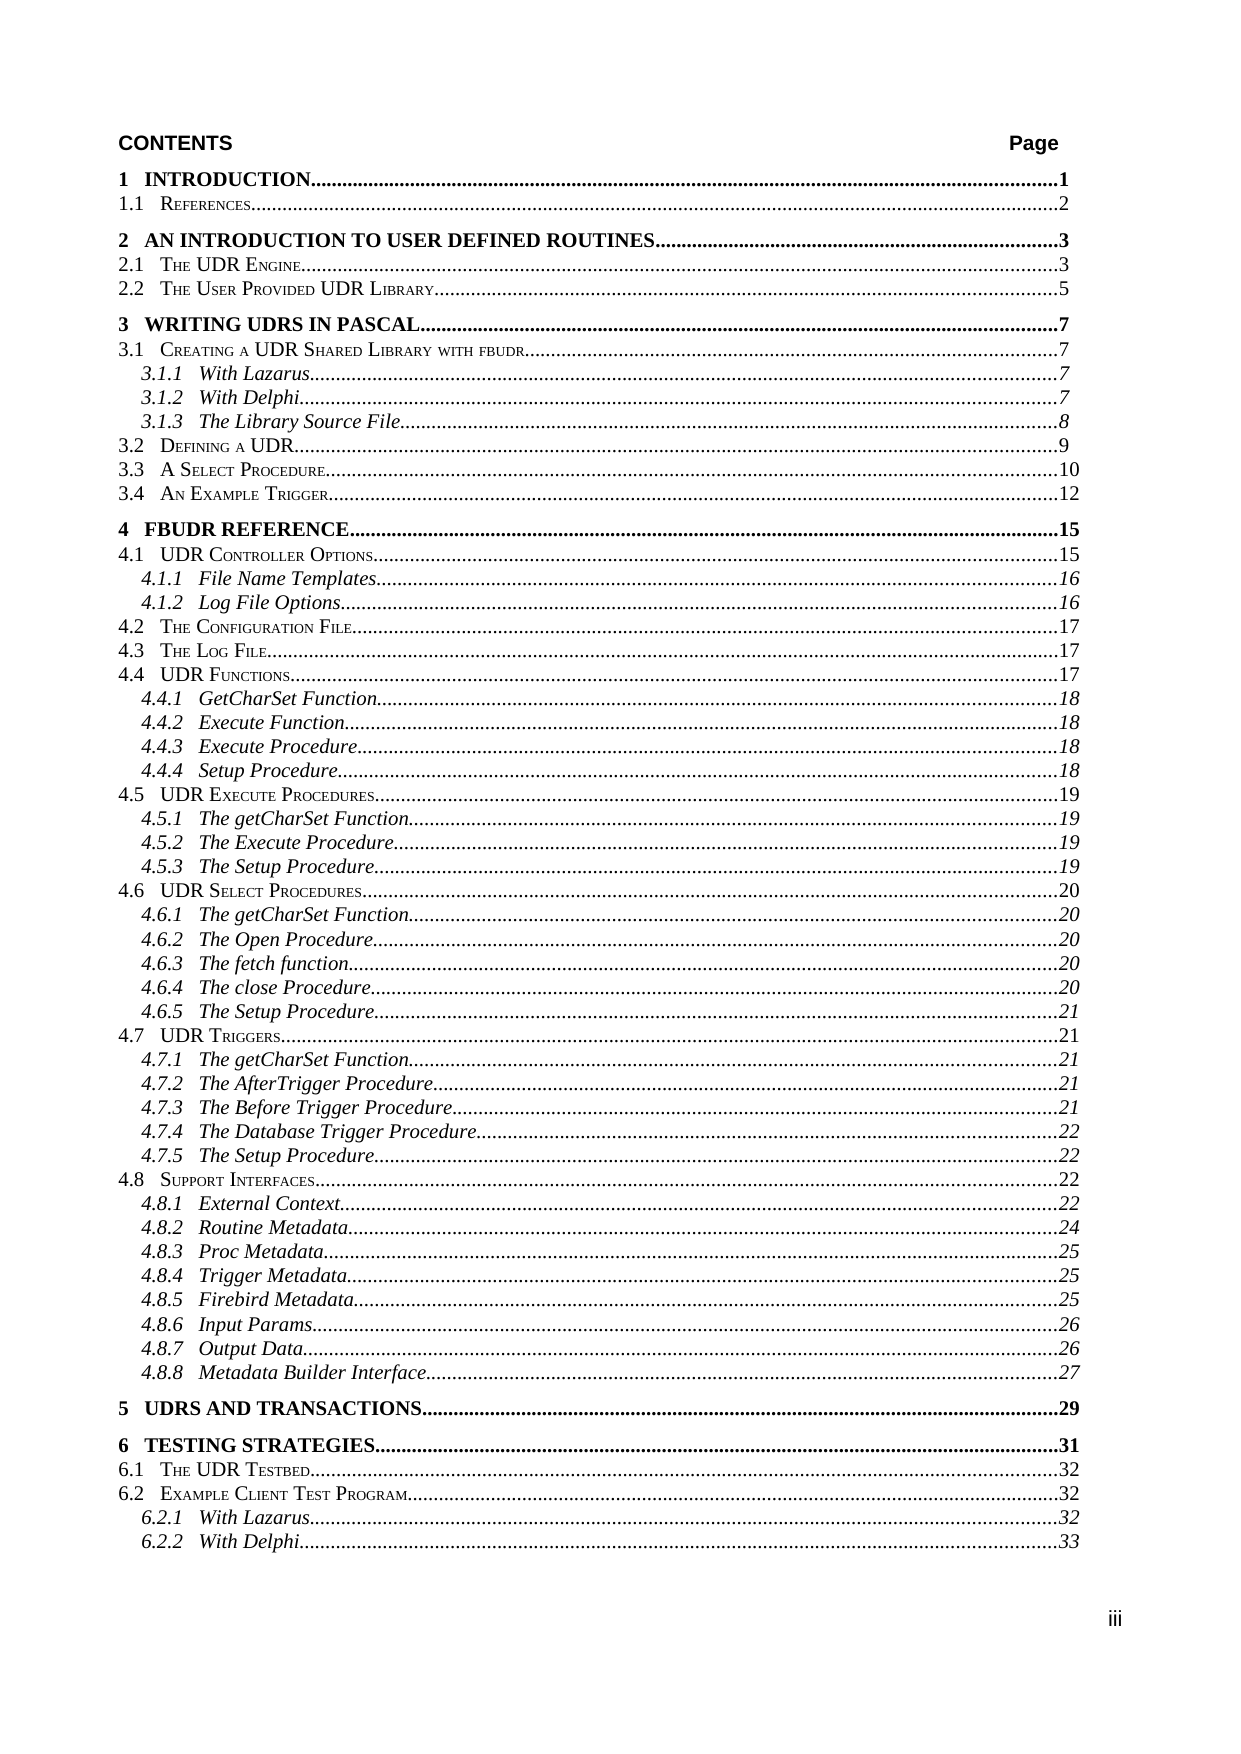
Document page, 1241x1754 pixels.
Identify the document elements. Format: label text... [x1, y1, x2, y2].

text 1 Introduction 1 [118, 167, 1122, 191]
text 4.8.6 Input Params 26 [141, 1311, 1122, 1336]
text 4.6.1 The getCharSet Function 20 [141, 902, 1122, 926]
text 3.1.2 With Delphi 7 [141, 384, 1122, 409]
text 4.4.2 Execute Function 18 [141, 710, 1122, 734]
text 4.8.3 Proc Metadata 25 [141, 1239, 1122, 1263]
text 4.4 UDR Functions 17 [118, 662, 1122, 686]
text 4.2 The Configuration File 17 [118, 614, 1122, 638]
text 4.6.4 The close Procedure 20 [141, 974, 1122, 999]
text CONTENTS Page [118, 131, 1122, 154]
text 6.1 The UDR Testbed 32 [118, 1457, 1122, 1481]
text 4.8.8 Metadata Builder Interface 27 [141, 1359, 1122, 1384]
text 4.8.5 Firebird Metadata 25 [141, 1287, 1122, 1311]
text 4.4.1 GetCharSet Function 18 [141, 686, 1122, 710]
text 2 An Introduction to User Defined Routines 3 [118, 228, 1122, 252]
text 3.1 Creating a UDR Shared Library with fbudr 7 [118, 336, 1122, 361]
text 4.6 UDR Select Procedures 20 [118, 878, 1122, 902]
text 3.1.3 The Library Source File 8 [141, 409, 1122, 433]
text 4.1.2 Log File Options 16 [141, 589, 1122, 614]
text 4.7.5 The Setup Procedure 22 [141, 1143, 1122, 1167]
text 3.3 A Select Procedure 10 [118, 457, 1122, 481]
text 4.8.4 Trigger Metadata 25 [141, 1263, 1122, 1287]
text 6.2.1 With Lazarus 32 [141, 1505, 1122, 1529]
text 4.7 UDR Triggers 21 [118, 1023, 1122, 1047]
text 4.5.1 The getCharSet Function 19 [141, 806, 1122, 830]
text 6 Testing Strategies 31 [118, 1433, 1122, 1457]
text 4.3 The Log File 17 [118, 638, 1122, 662]
text 4.4.3 Execute Procedure 18 [141, 734, 1122, 758]
text 4.7.1 The getCharSet Function 21 [141, 1047, 1122, 1071]
text 4.5 UDR Execute Procedures 19 [118, 782, 1122, 806]
text 1.1 References 2 [118, 191, 1122, 215]
text 3 Writing UDRs in Pascal 7 [118, 312, 1122, 336]
text 4.1 UDR Controller Options 15 [118, 541, 1122, 566]
text 5 UDRs and Transactions 29 [118, 1396, 1122, 1420]
text 2.2 The User Provided UDR Library 5 [118, 276, 1122, 300]
text 6.2 Example Client Test Program 32 [118, 1481, 1122, 1505]
text 4.4.4 Setup Procedure 18 [141, 758, 1122, 782]
text 4 fbudr Reference 15 [118, 517, 1122, 541]
text 4.6.2 The Open Procedure 20 [141, 926, 1122, 951]
text 4.5.3 The Setup Procedure 19 [141, 854, 1122, 878]
text 3.4 An Example Trigger 12 [118, 481, 1122, 505]
text 4.7.4 The Database Trigger Procedure 22 [141, 1119, 1122, 1143]
text 4.8 Support Interfaces 22 [118, 1167, 1122, 1191]
text 4.7.2 The AfterTrigger Procedure 21 [141, 1071, 1122, 1095]
text 4.8.7 Output Data 26 [141, 1336, 1122, 1359]
text 2.1 The UDR Engine 3 [118, 252, 1122, 276]
text 4.8.1 External Context 22 [141, 1191, 1122, 1215]
text 4.8.2 Routine Metadata 24 [141, 1215, 1122, 1239]
text 6.2.2 With Delphi 33 [141, 1529, 1122, 1553]
text 4.6.3 The fetch function 20 [141, 951, 1122, 974]
text 4.1.1 File Name Templates 16 [141, 566, 1122, 589]
text 4.6.5 The Setup Procedure 21 [141, 999, 1122, 1023]
text 4.7.3 The Before Trigger Procedure 21 [141, 1095, 1122, 1119]
text 4.5.2 The Execute Procedure 19 [141, 830, 1122, 854]
text 3.2 Defining a UDR 9 [118, 433, 1122, 457]
text 3.1.1 With Lazarus 7 [141, 361, 1122, 384]
